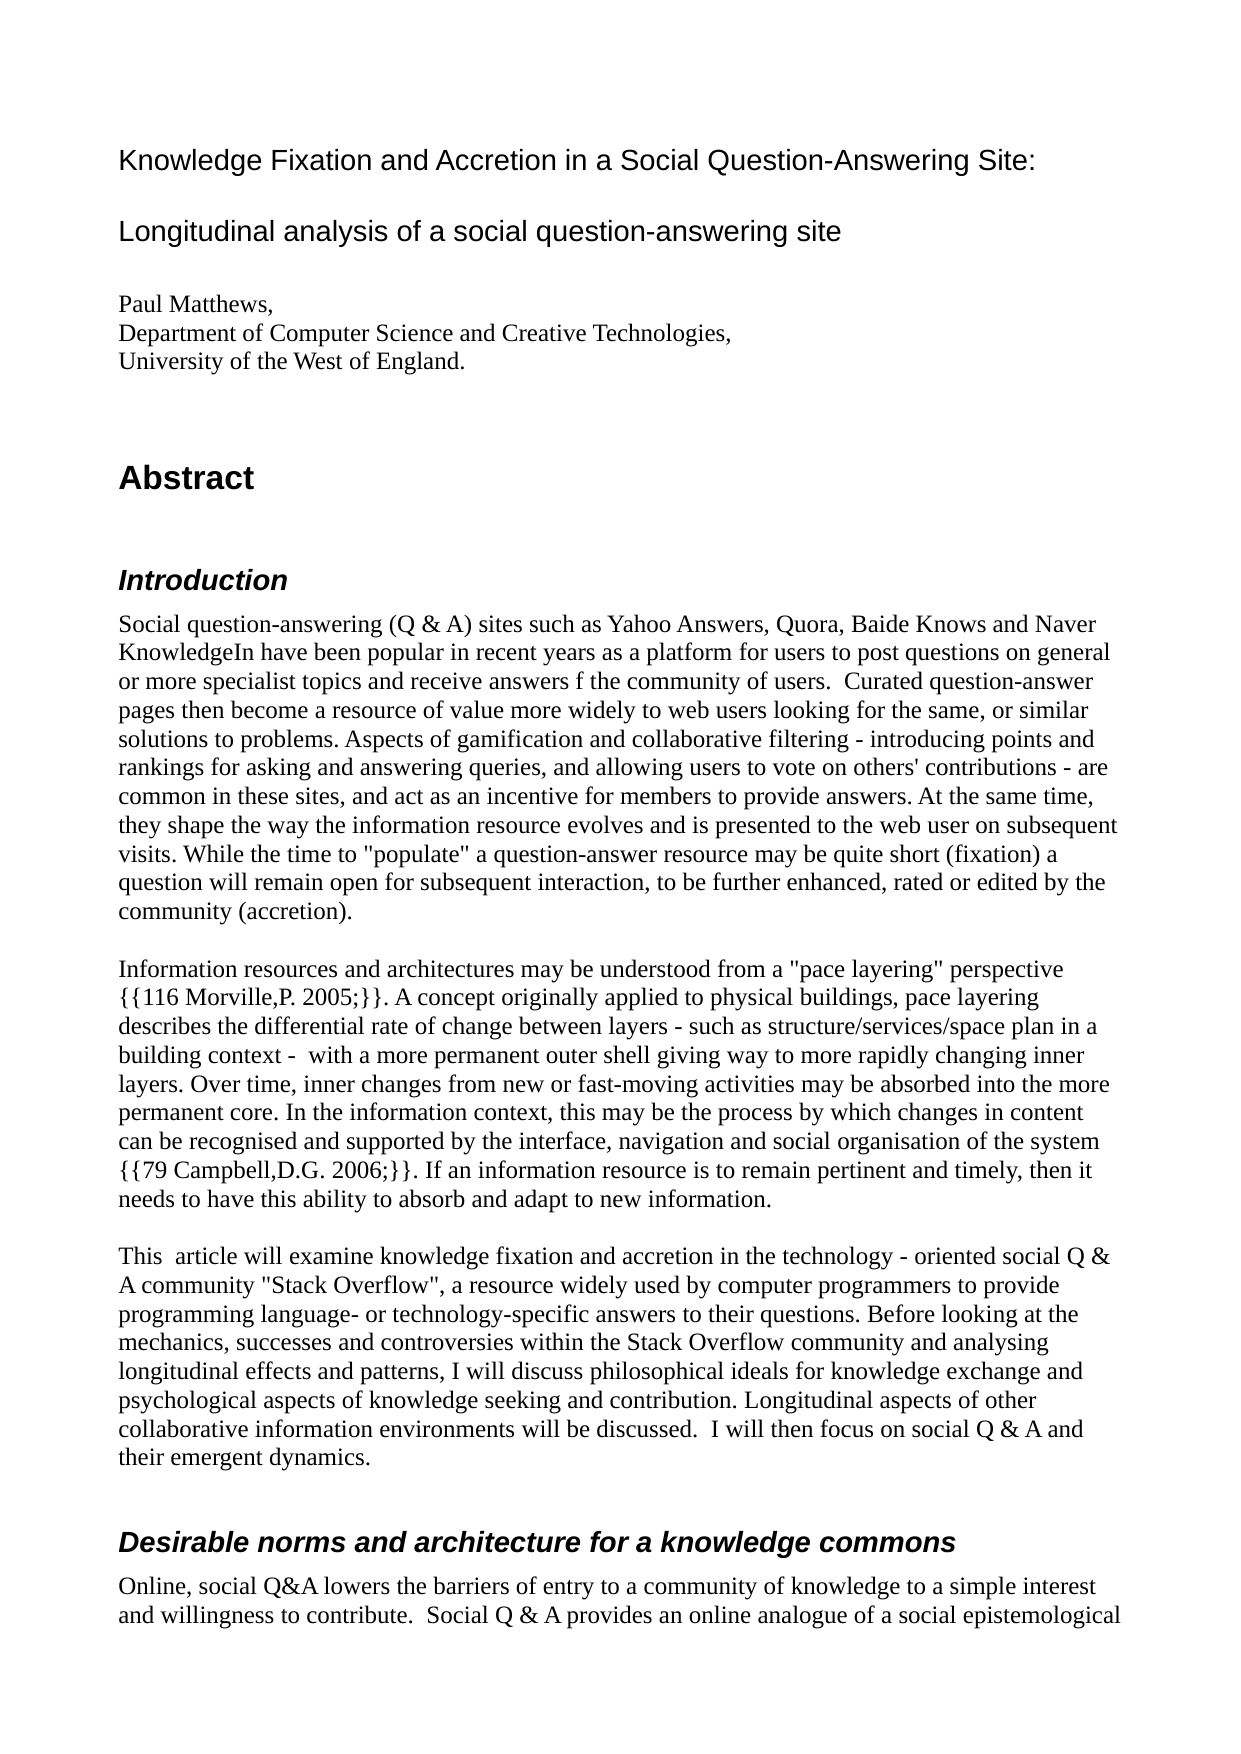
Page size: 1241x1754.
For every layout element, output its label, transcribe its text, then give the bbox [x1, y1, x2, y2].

subtitle Desirable norms and architecture for a knowledge commons [118, 1525, 1122, 1558]
subtitle Abstract [118, 458, 1122, 496]
subtitle Longitudinal analysis of a social question-answering site [118, 214, 1122, 248]
text Department of Computer Science and Creative Technologies, [118, 318, 1122, 346]
subtitle Knowledge Fixation and Accretion in a Social Question-Answering Site: [118, 143, 1122, 177]
text This article will examine knowledge fixation and accretion in the technology - oriented social Q & A community "Stack Overflow", a resource widely used by computer programmers to provide programming language- or technology-specific answers to their questions. Before looking at the mechanics, successes and controversies within the Stack Overflow community and analysing longitudinal effects and patterns, I will discuss philosophical ideals for knowledge exchange and psychological aspects of knowledge seeking and contribution. Longitudinal aspects of other collaborative information environments will be discussed. I will then focus on social Q & A and their emergent dynamics. [118, 1241, 1122, 1471]
text Information resources and architectures may be understood from a "pace layering" perspective {{116 Morville,P. 2005;}}. A concept originally applied to physical buildings, pace layering describes the differential rate of change between layers - such as structure/services/space plan in a building context - with a more permanent outer shell giving way to more rapidly changing inner layers. Over time, inner changes from new or fast-moving activities may be absorbed into the more permanent core. In the information context, this may be the process by which changes in content can be recognised and supported by the interface, navigation and social organisation of the system {{79 Campbell,D.G. 2006;}}. If an information resource is to remain pertinent and timely, then it needs to have this ability to absorb and adapt to new information. [118, 954, 1122, 1212]
text Social question-answering (Q & A) sites such as Yahoo Answers, Quora, Baide Knows and Naver KnowledgeIn have been popular in recent years as a platform for users to post questions on general or more specialist topics and receive answers f the community of users. Curated question-answer pages then become a resource of value more widely to web users looking for the same, or similar solutions to problems. Aspects of gamification and collaborative filtering - introducing points and rankings for asking and answering queries, and allowing users to vote on others' contributions - are common in these sites, and act as an incentive for members to provide answers. At the same time, they shape the way the information resource evolves and is presented to the web user on subsequent visits. While the time to "populate" a question-answer resource may be quite short (fixation) a question will remain open for subsequent interaction, to be further enhanced, rated or edited by the community (accretion). [118, 609, 1122, 925]
text Online, social Q&A lowers the barriers of entry to a community of knowledge to a simple interest and willingness to contribute. Social Q & A provides an online analogue of a social epistemological [118, 1571, 1122, 1628]
text Paul Matthews, [118, 289, 1122, 318]
text University of the West of England. [118, 346, 1122, 375]
subtitle Introduction [118, 563, 1122, 596]
